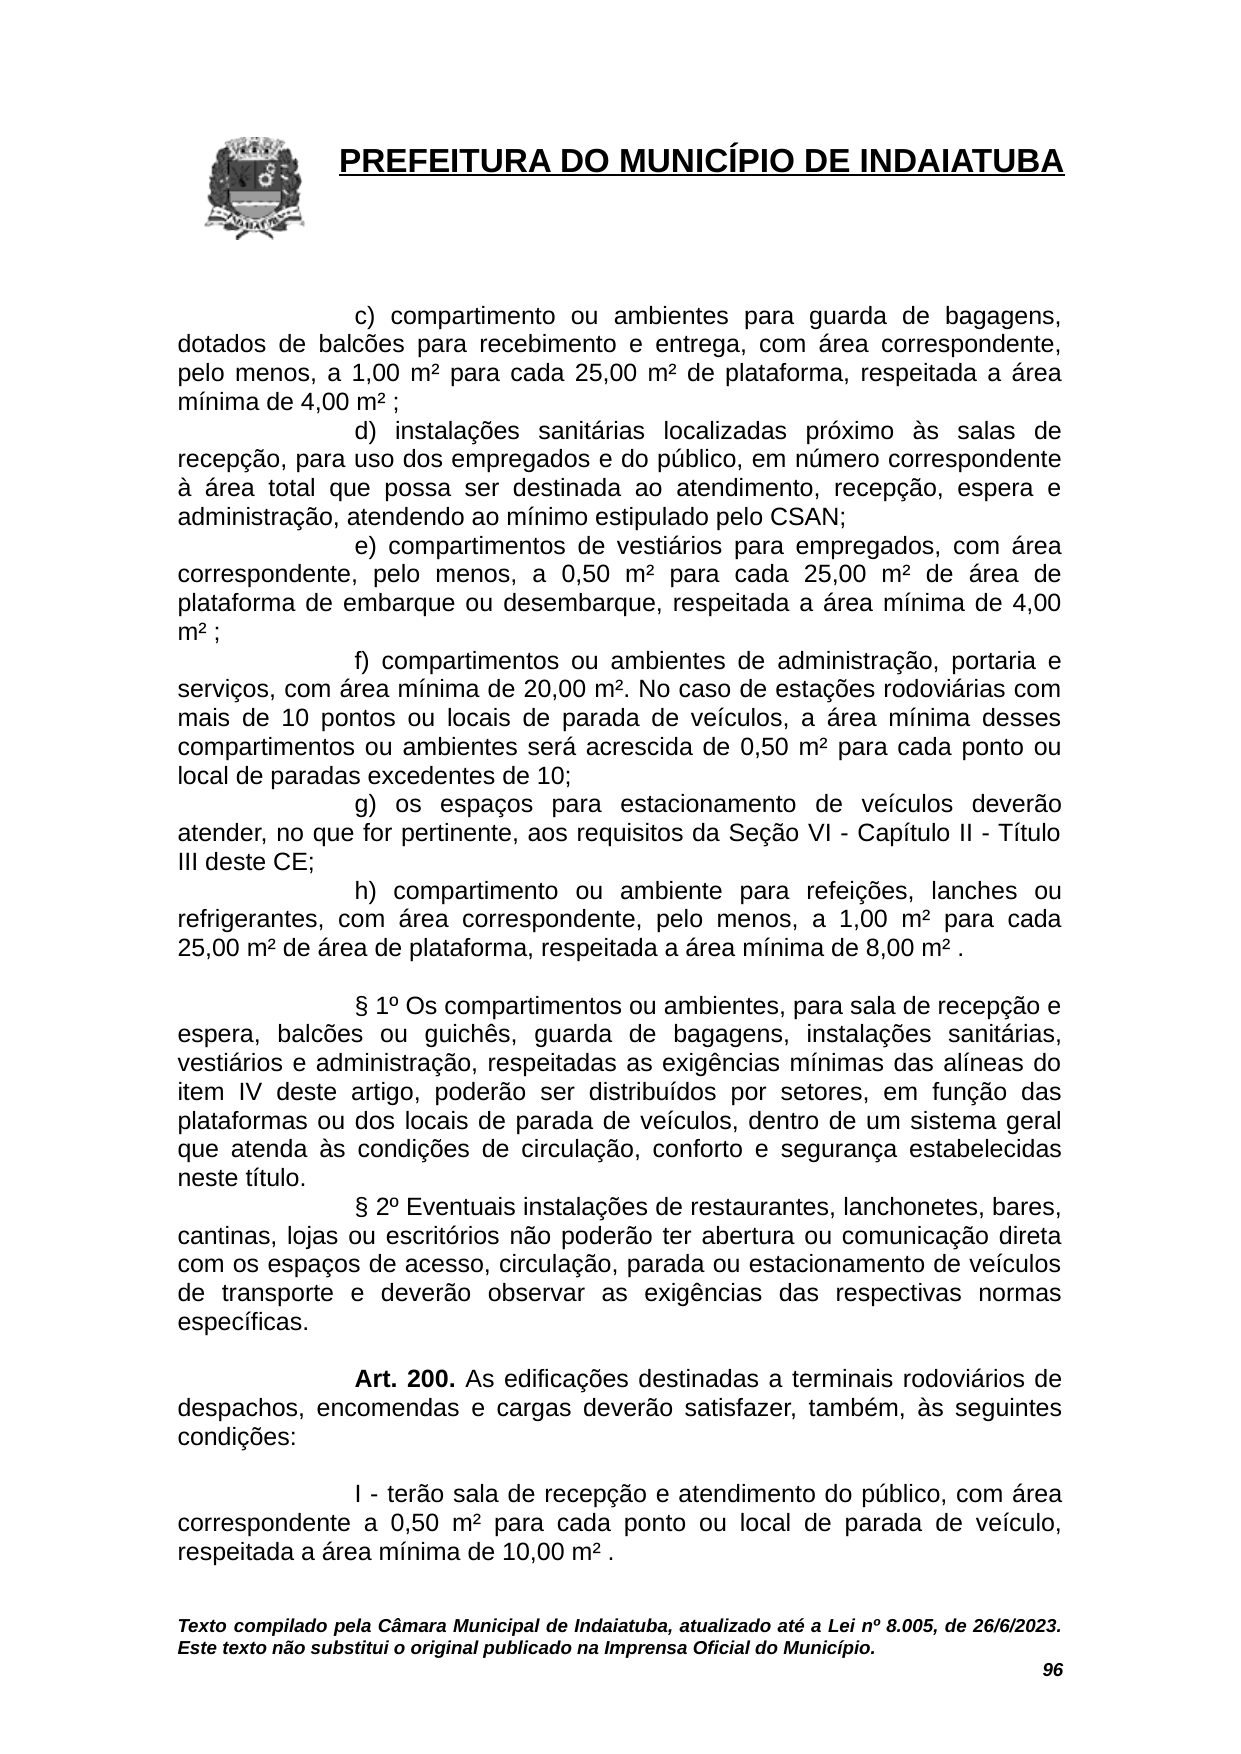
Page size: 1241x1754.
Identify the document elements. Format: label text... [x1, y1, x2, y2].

text § 2º Eventuais instalações de restaurantes, lanchonetes, bares, cantinas, lojas ou escritórios não poderão ter abertura ou comunicação direta com os espaços de acesso, circulação, parada ou estacionamento de veículos de transporte e deverão observar as exigências das respectivas normas específicas. [177, 1192, 1063, 1336]
text h) compartimento ou ambiente para refeições, lanches ou refrigerantes, com área correspondente, pelo menos, a 1,00 m² para cada 25,00 m² de área de plataforma, respeitada a área mínima de 8,00 m² . [177, 876, 1063, 962]
text c) compartimento ou ambientes para guarda de bagagens, dotados de balcões para recebimento e entrega, com área correspondente, pelo menos, a 1,00 m² para cada 25,00 m² de plataforma, respeitada a área mínima de 4,00 m² ; [177, 301, 1063, 416]
text d) instalações sanitárias localizadas próximo às salas de recepção, para uso dos empregados e do público, em número correspondente à área total que possa ser destinada ao atendimento, recepção, espera e administração, atendendo ao mínimo estipulado pelo CSAN; [177, 416, 1063, 531]
text e) compartimentos de vestiários para empregados, com área correspondente, pelo menos, a 0,50 m² para cada 25,00 m² de área de plataforma de embarque ou desembarque, respeitada a área mínima de 4,00 m² ; [177, 531, 1063, 646]
text g) os espaços para estacionamento de veículos deverão atender, no que for pertinente, aos requisitos da Seção VI - Capítulo II - Título III deste CE; [177, 789, 1063, 876]
text § 1º Os compartimentos ou ambientes, para sala de recepção e espera, balcões ou guichês, guarda de bagagens, instalações sanitárias, vestiários e administração, respeitadas as exigências mínimas das alíneas do item IV deste artigo, poderão ser distribuídos por setores, em função das plataformas ou dos locais de parada de veículos, dentro de um sistema geral que atenda às condições de circulação, conforto e segurança estabelecidas neste título. [177, 991, 1063, 1192]
text Art. 200. As edificações destinadas a terminais rodoviários de despachos, encomendas e cargas deverão satisfazer, também, às seguintes condições: [177, 1364, 1063, 1451]
text I - terão sala de recepção e atendimento do público, com área correspondente a 0,50 m² para cada ponto ou local de parada de veículo, respeitada a área mínima de 10,00 m² . [177, 1479, 1063, 1566]
text f) compartimentos ou ambientes de administração, portaria e serviços, com área mínima de 20,00 m². No caso de estações rodoviárias com mais de 10 pontos ou locais de parada de veículos, a área mínima desses compartimentos ou ambientes será acrescida de 0,50 m² para cada ponto ou local de paradas excedentes de 10; [177, 646, 1063, 789]
